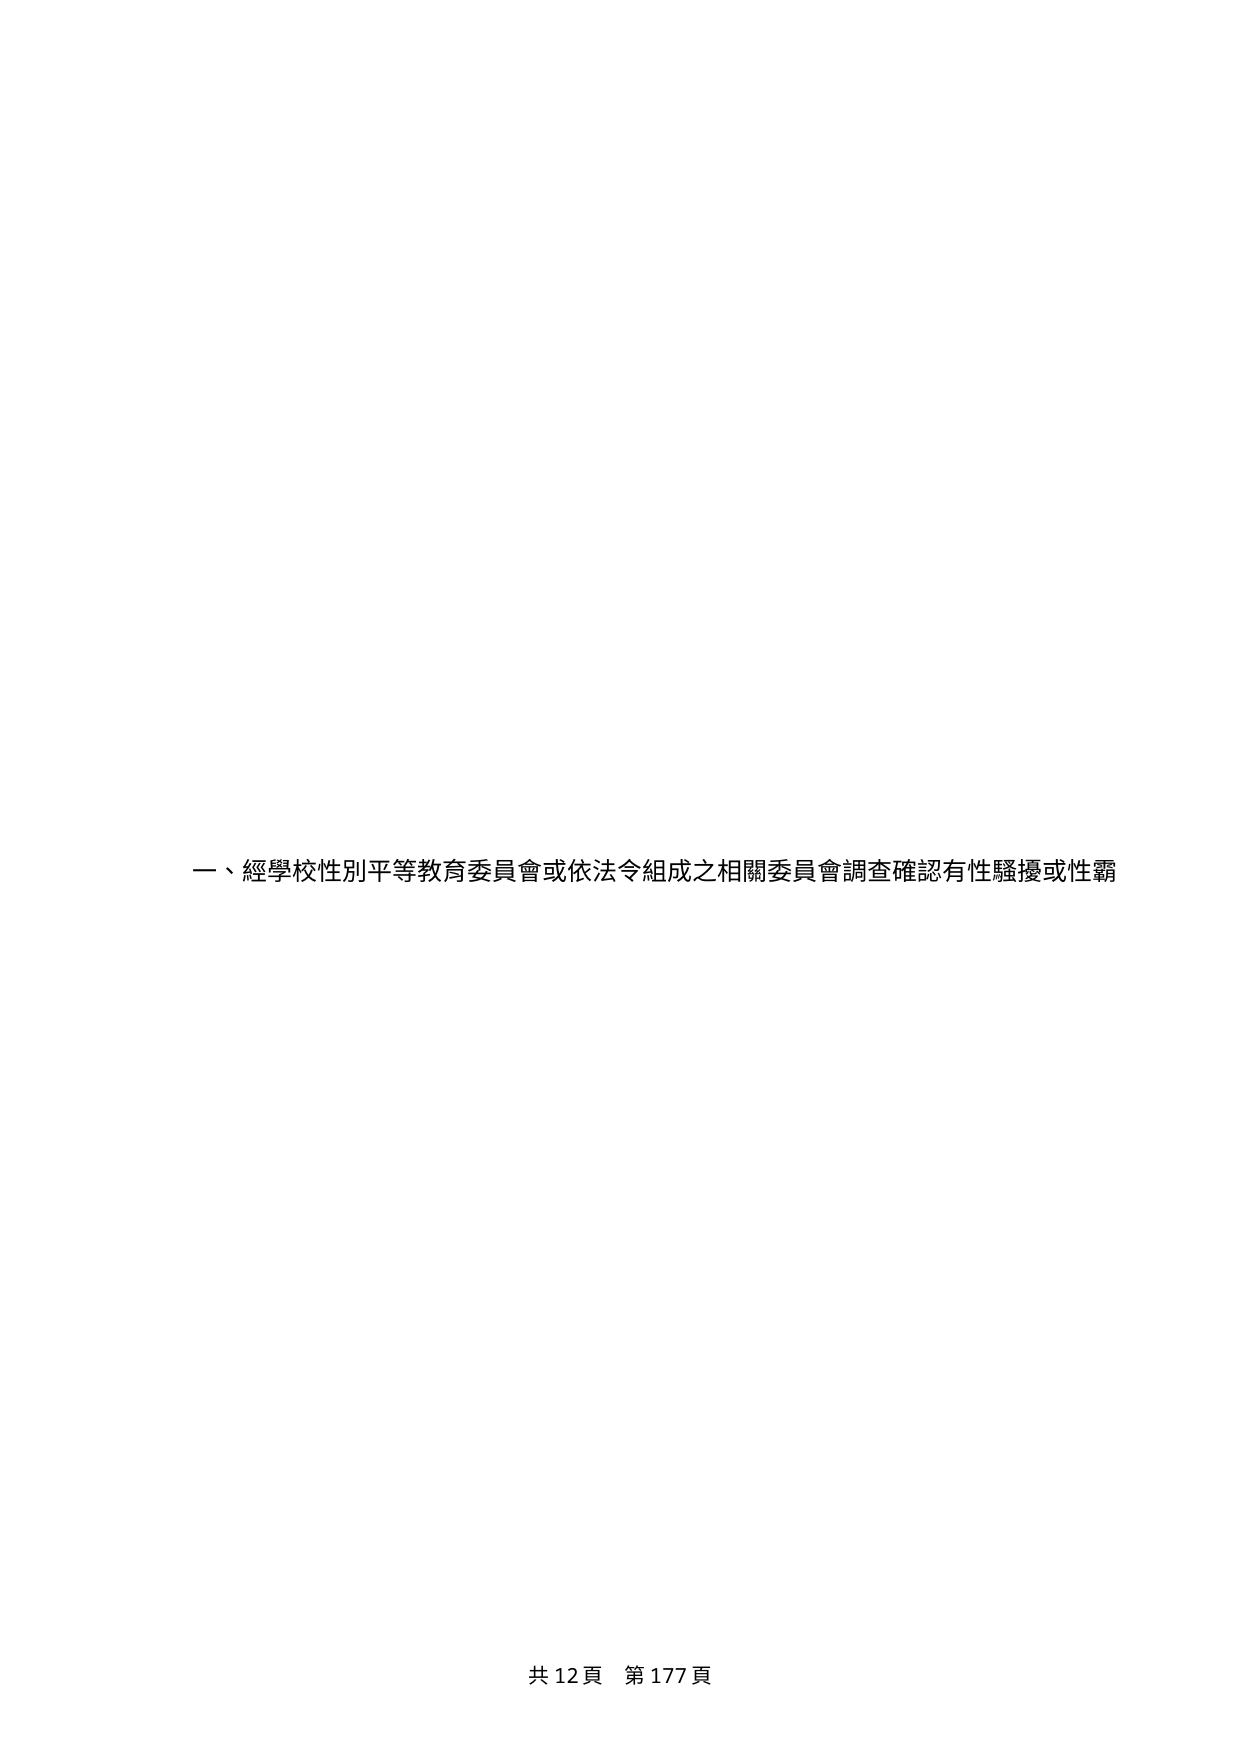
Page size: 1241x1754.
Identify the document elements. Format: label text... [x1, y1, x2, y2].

text 一、經學校性別平等教育委員會或依法令組成之相關委員會調查確認有性騷擾或性霸 [192, 828, 1122, 891]
